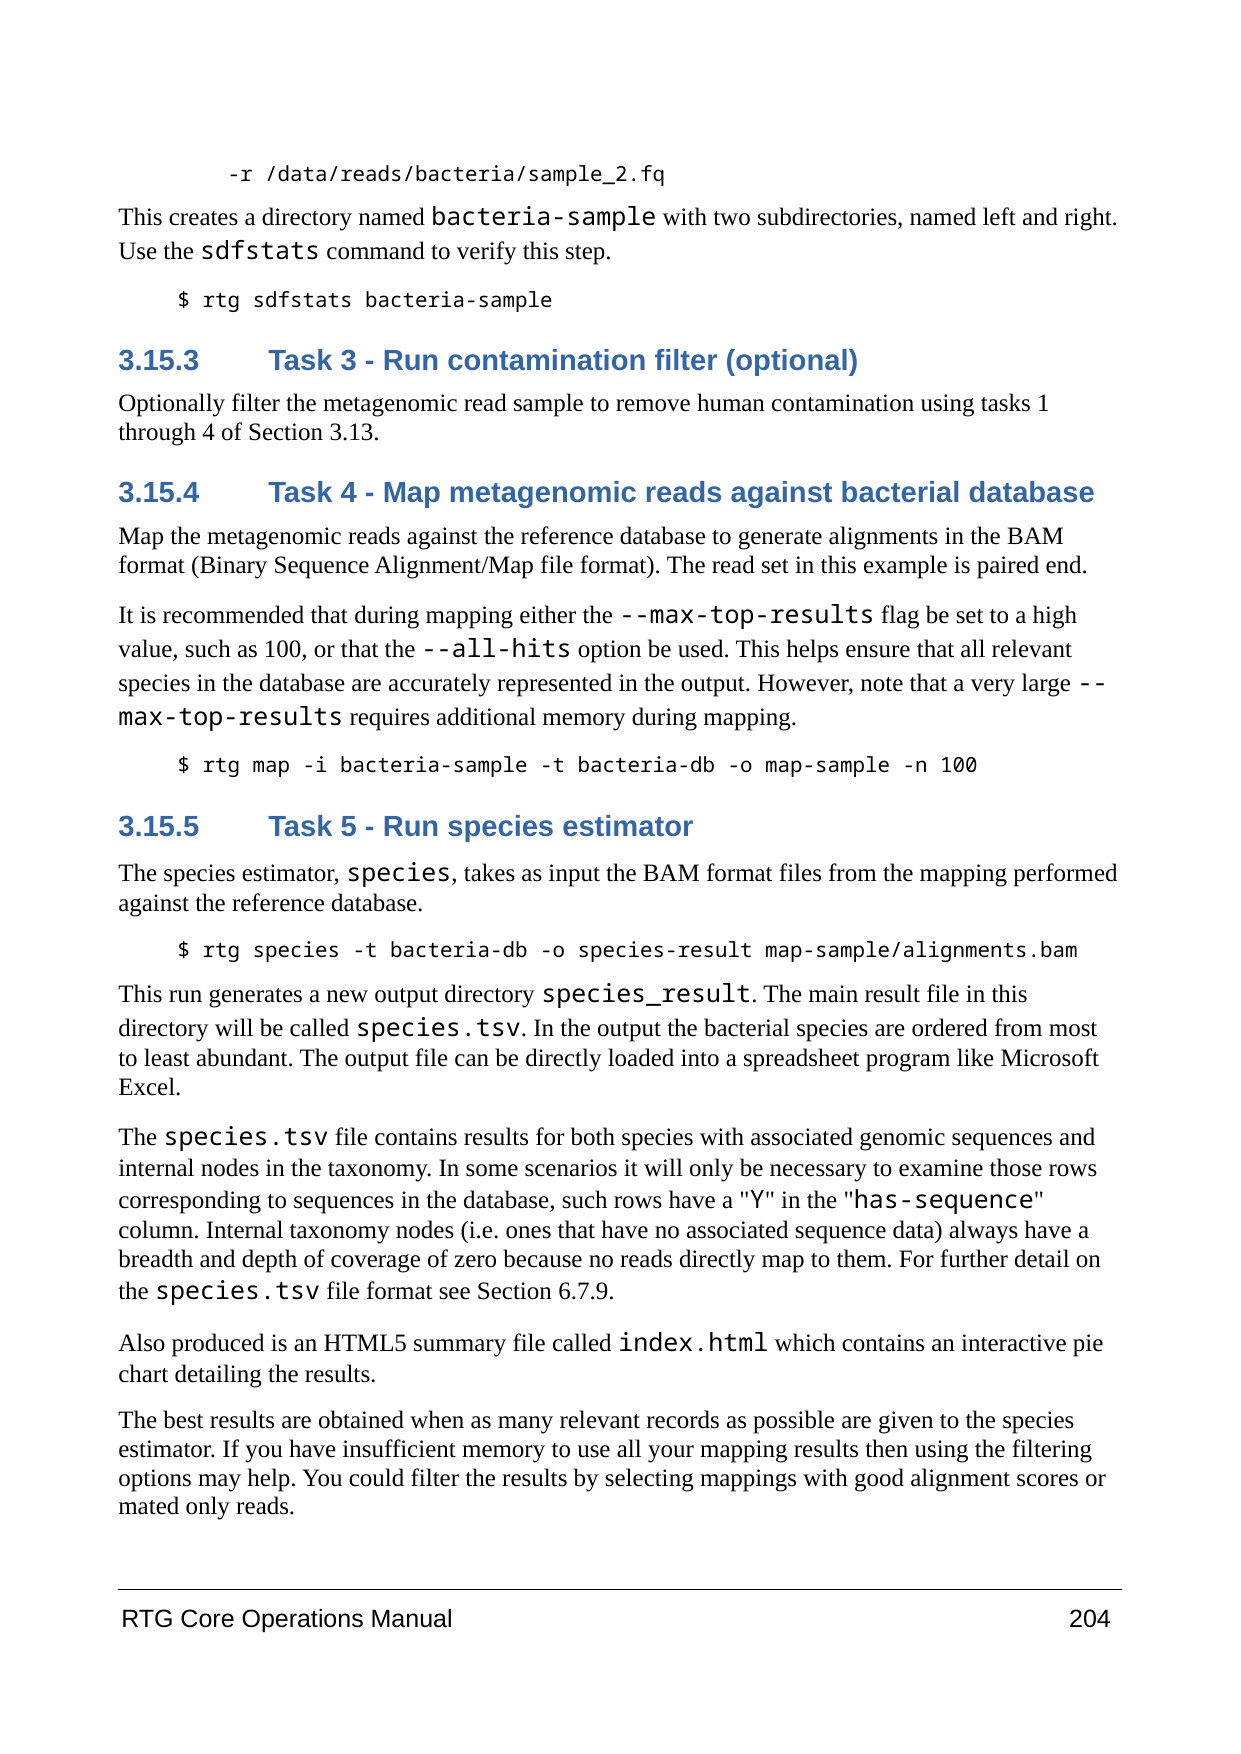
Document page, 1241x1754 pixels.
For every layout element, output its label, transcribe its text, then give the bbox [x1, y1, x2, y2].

text The species.tsv file contains results for both species with associated genomic sequences and internal nodes in the taxonomy. In some scenarios it will only be necessary to examine those rows corresponding to sequences in the database, such rows have a "Y" in the "has-sequence" column. Internal taxonomy nodes (i.e. ones that have no associated sequence data) always have a breadth and depth of coverage of zero because no reads directly map to them. For further detail on the species.tsv file format see Section 6.7.9. [118, 1118, 1122, 1307]
text This creates a directory named bacteria-sample with two subdirectories, named left and right. Use the sdfstats command to verify this step. [118, 199, 1122, 267]
text The best results are obtained when as many relevant records as possible are given to the species estimator. If you have insufficient memory to use all your mapping results then using the filtering options may help. You could filter the results by selecting mappings with good alignment scores or mated only reads. [118, 1405, 1122, 1520]
subtitle Task 3 - Run contamination filter (optional) [118, 343, 1122, 376]
text This run generates a new output directory species_result. The main result file in this directory will be called species.tsv. In the output the bacterial species are ordered from most to least abundant. The output file can be directly loaded into a spreadsheet program like Microsoft Excel. [118, 975, 1122, 1101]
text It is recommended that during mapping either the --max-top-results flag be set to a high value, such as 100, or that the --all-hits option be used. This helps ensure that all relevant species in the database are accurately represented in the output. However, note that a very large --max-top-results requires additional memory during mapping. [118, 597, 1122, 733]
subtitle Task 5 - Run species estimator [118, 808, 1122, 842]
text Optionally filter the metagenomic read sample to remove human contamination using tasks 1 through 4 of Section 3.13. [118, 388, 1122, 446]
subtitle Task 4 - Map metagenomic reads against bacterial database [118, 476, 1122, 509]
text $ rtg map -i bacteria-sample -t bacteria-db -o map-sample -n 100 [177, 751, 1122, 779]
text -r /data/reads/bacteria/sample_2.fq [177, 159, 1122, 187]
text $ rtg sdfstats bacteria-sample [177, 285, 1122, 313]
text The species estimator, species, takes as input the BAM format files from the mapping performed against the reference database. [118, 854, 1122, 917]
text Also produced is an HTML5 summary file called index.html which contains an interactive pie chart detailing the results. [118, 1325, 1122, 1387]
text Map the metagenomic reads against the reference database to generate alignments in the BAM format (Binary Sequence Alignment/Map file format). The read set in this example is paired end. [118, 521, 1122, 579]
text $ rtg species -t bacteria-db -o species-result map-sample/alignments.bam [177, 935, 1122, 963]
